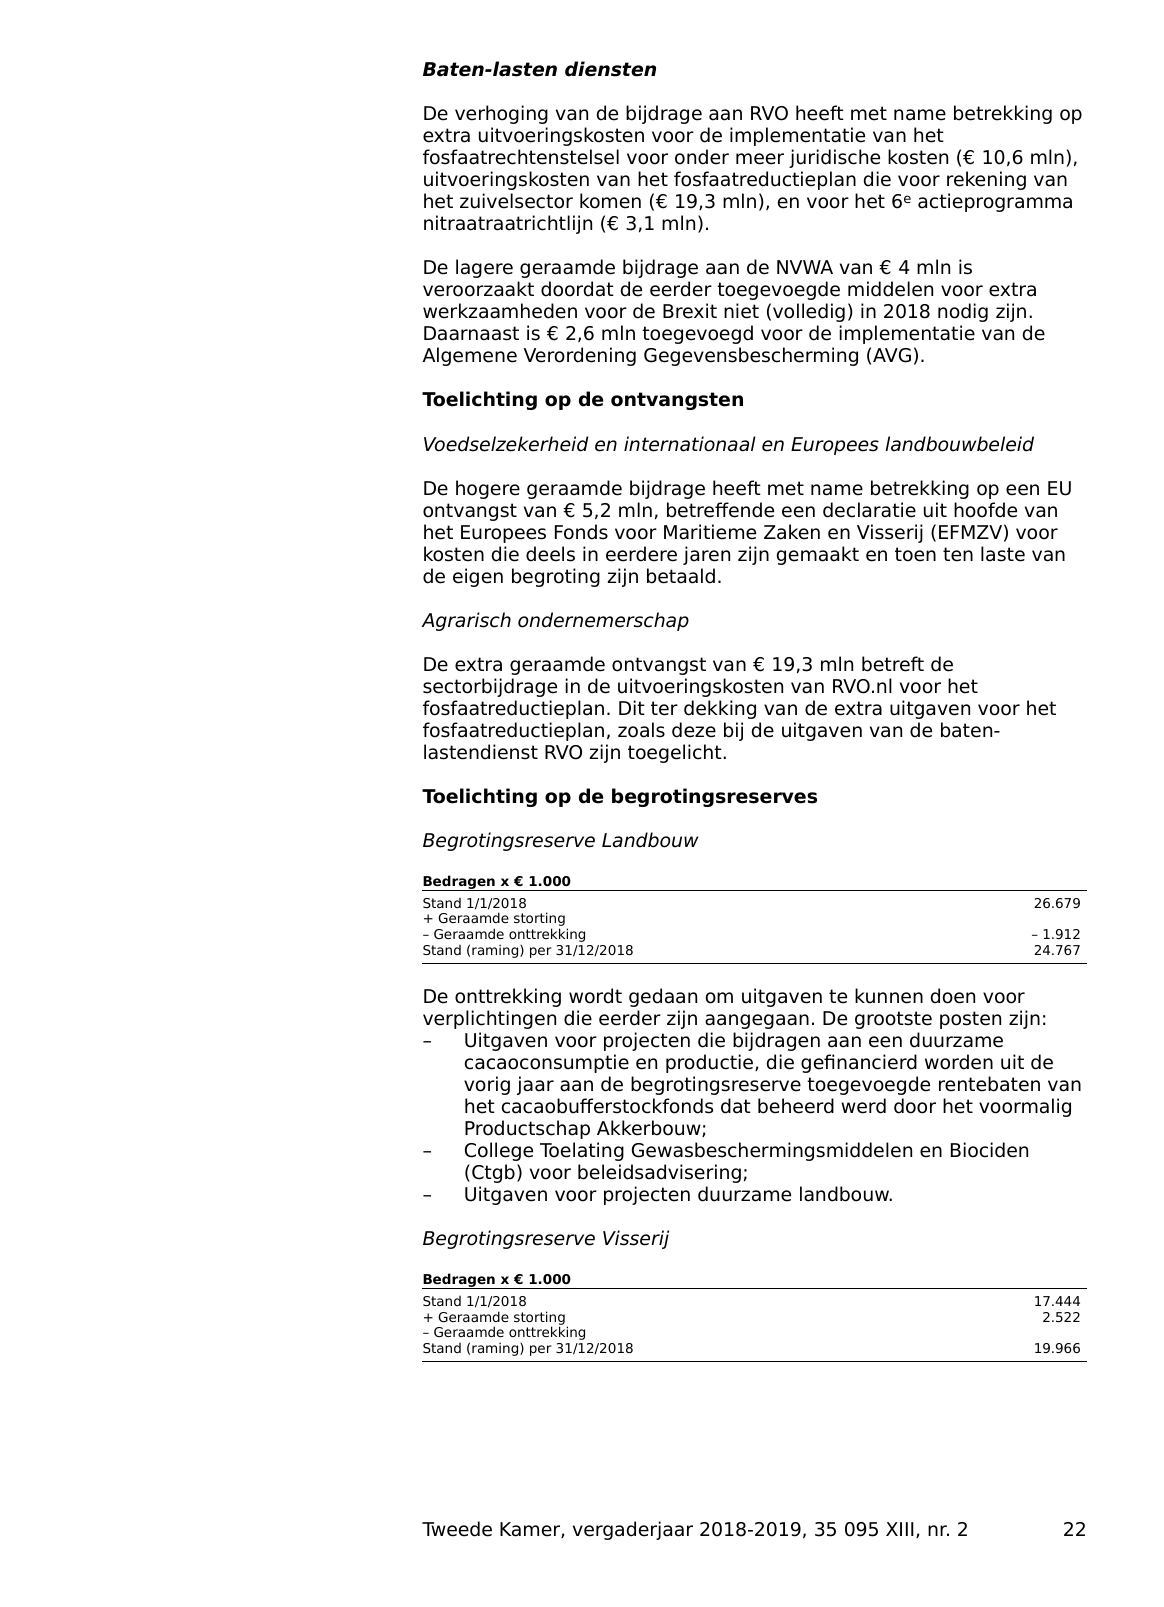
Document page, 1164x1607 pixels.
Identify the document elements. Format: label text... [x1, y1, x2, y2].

text De extra geraamde ontvangst van € 19,3 mln betreft de sectorbijdrage in de uitvoeringskosten van RVO.nl voor het fosfaatreductieplan. Dit ter dekking van de extra uitgaven voor het fosfaatreductieplan, zoals deze bij de uitgaven van de baten-lastendienst RVO zijn toegelicht. [422, 654, 1087, 764]
table_cell 2.522 [954, 1309, 1087, 1325]
table_cell 19.966 [954, 1341, 1087, 1361]
text De onttrekking wordt gedaan om uitgaven te kunnen doen voor verplichtingen die eerder zijn aangegaan. De grootste posten zijn: [422, 986, 1087, 1030]
text – College Toelating Gewasbeschermingsmiddelen en Biociden (Ctgb) voor beleidsadvisering; [422, 1140, 1087, 1184]
table_cell – Geraamde onttrekking [422, 1325, 954, 1341]
text – Uitgaven voor projecten die bijdragen aan een duurzame cacaoconsumptie en productie, die gefinancierd worden uit de vorig jaar aan de begrotingsreserve toegevoegde rentebaten van het cacaobufferstockfonds dat beheerd werd door het voormalig Productschap Akkerbouw; [422, 1030, 1087, 1140]
table_header Bedragen x € 1.000 [422, 874, 1087, 890]
subtitle Baten-lasten diensten [422, 59, 1087, 81]
table_cell Stand (raming) per 31/12/2018 [422, 943, 954, 963]
table_cell – 1.912 [954, 927, 1087, 943]
table_cell Stand 1/1/2018 [422, 1289, 954, 1309]
table_cell [954, 1325, 1087, 1341]
table_cell + Geraamde storting [422, 911, 954, 927]
subtitle Voedselzekerheid en internationaal en Europees landbouwbeleid [422, 433, 1087, 456]
table_cell + Geraamde storting [422, 1309, 954, 1325]
table_cell [954, 911, 1087, 927]
table_cell 17.444 [954, 1289, 1087, 1309]
subtitle Agrarisch ondernemerschap [422, 610, 1087, 632]
subtitle Toelichting op de ontvangsten [422, 389, 1087, 411]
text De lagere geraamde bijdrage aan de NVWA van € 4 mln is veroorzaakt doordat de eerder toegevoegde middelen voor extra werkzaamheden voor de Brexit niet (volledig) in 2018 nodig zijn. Daarnaast is € 2,6 mln toegevoegd voor de implementatie van de Algemene Verordening Gegevensbescherming (AVG). [422, 257, 1087, 367]
table_cell 26.679 [954, 891, 1087, 911]
subtitle Begrotingsreserve Visserij [422, 1228, 1087, 1250]
text – Uitgaven voor projecten duurzame landbouw. [422, 1184, 1087, 1206]
table_cell Stand 1/1/2018 [422, 891, 954, 911]
text De hogere geraamde bijdrage heeft met name betrekking op een EU ontvangst van € 5,2 mln, betreffende een declaratie uit hoofde van het Europees Fonds voor Maritieme Zaken en Visserij (EFMZV) voor kosten die deels in eerdere jaren zijn gemaakt en toen ten laste van de eigen begroting zijn betaald. [422, 478, 1087, 588]
text De verhoging van de bijdrage aan RVO heeft met name betrekking op extra uitvoeringskosten voor de implementatie van het fosfaatrechtenstelsel voor onder meer juridische kosten (€ 10,6 mln), uitvoeringskosten van het fosfaatreductieplan die voor rekening van het zuivelsector komen (€ 19,3 mln), en voor het 6e actieprogramma nitraatraatrichtlijn (€ 3,1 mln). [422, 103, 1087, 235]
subtitle Toelichting op de begrotingsreserves [422, 786, 1087, 808]
subtitle Begrotingsreserve Landbouw [422, 830, 1087, 852]
table_cell – Geraamde onttrekking [422, 927, 954, 943]
table_cell 24.767 [954, 943, 1087, 963]
table_cell Stand (raming) per 31/12/2018 [422, 1341, 954, 1361]
table_header Bedragen x € 1.000 [422, 1272, 1087, 1288]
